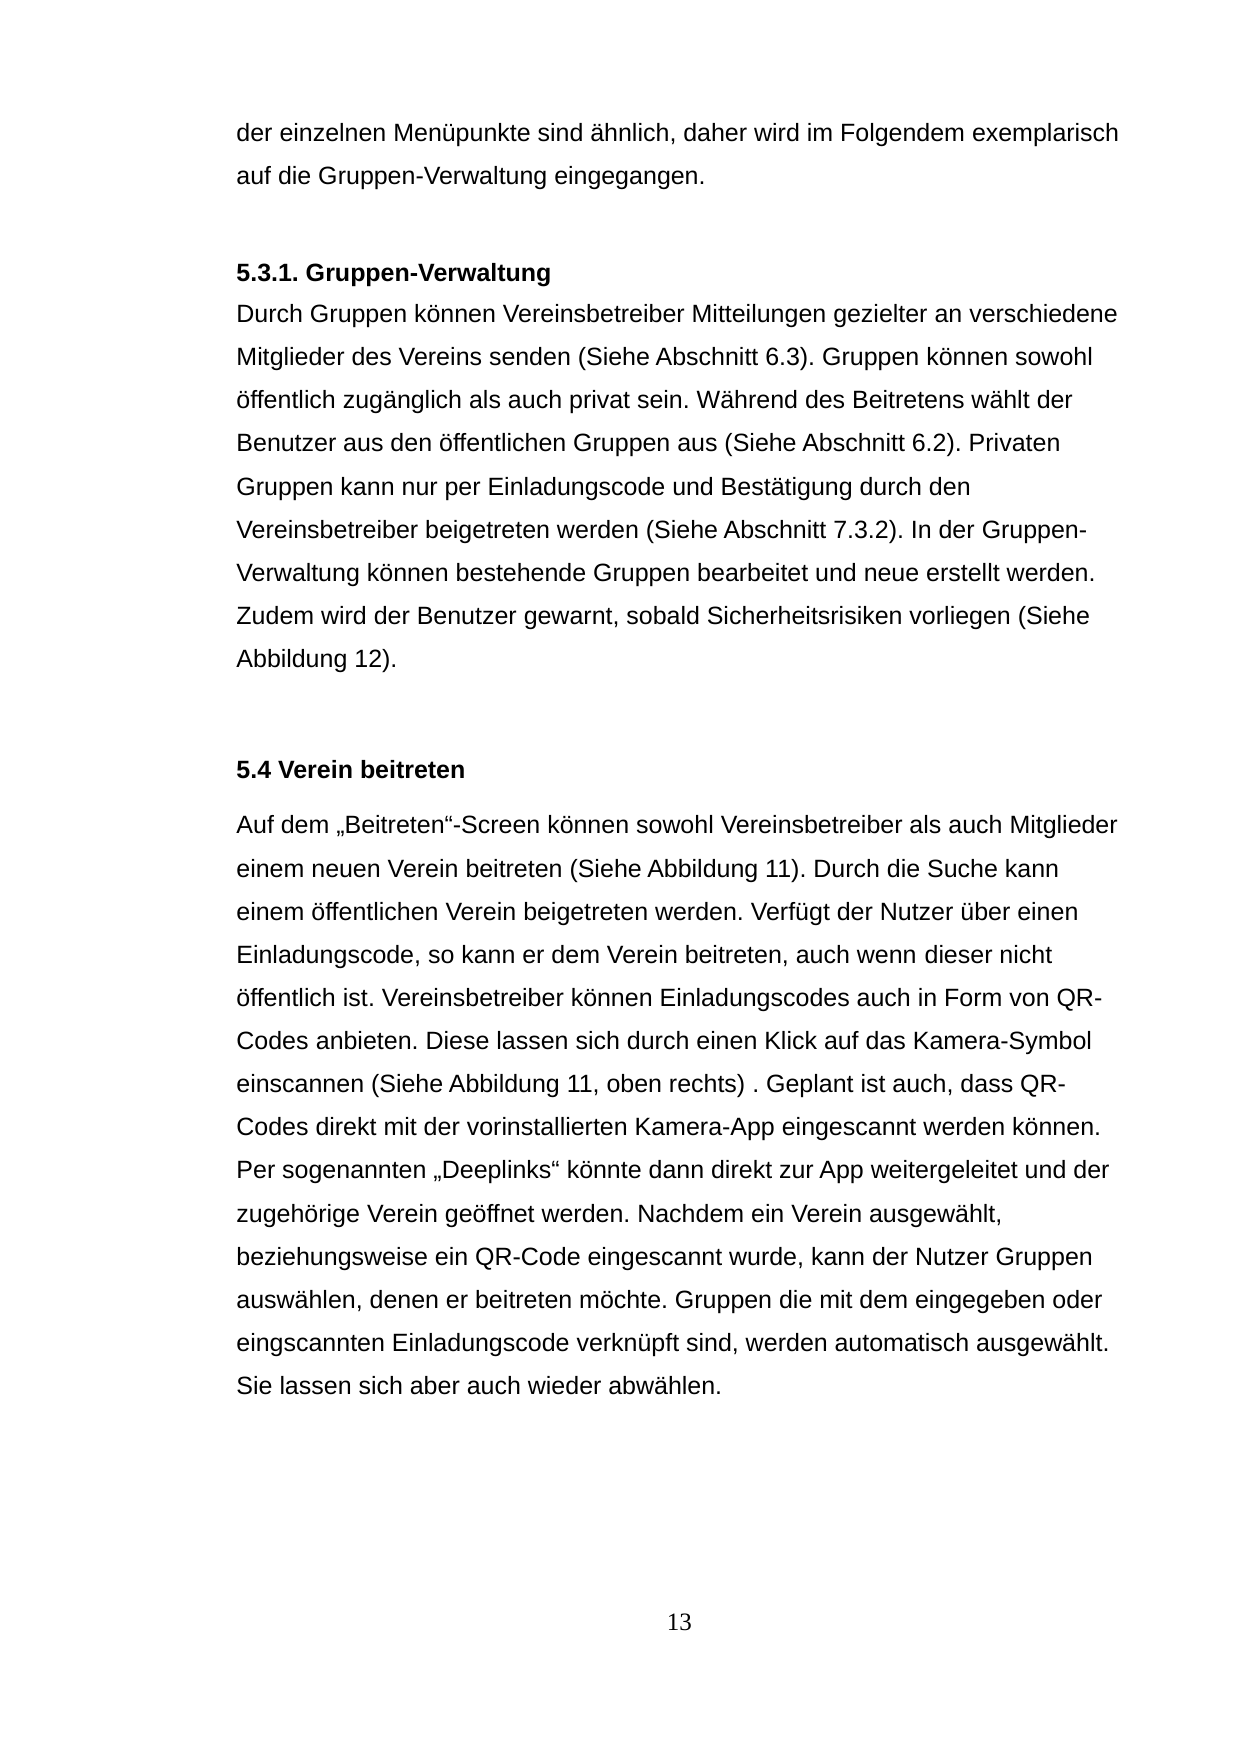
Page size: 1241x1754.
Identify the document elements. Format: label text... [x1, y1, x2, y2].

text der einzelnen Menüpunkte sind ähnlich, daher wird im Folgendem exemplarisch auf die Gruppen-Verwaltung eingegangen. [236, 118, 1122, 190]
text Auf dem „Beitreten“-Screen können sowohl Vereinsbetreiber als auch Mitglieder einem neuen Verein beitreten (Siehe Abbildung 11). Durch die Suche kann einem öffentlichen Verein beigetreten werden. Verfügt der Nutzer über einen Einladungscode, so kann er dem Verein beitreten, auch wenn dieser nicht öffentlich ist. Vereinsbetreiber können Einladungscodes auch in Form von QR-Codes anbieten. Diese lassen sich durch einen Klick auf das Kamera-Symbol einscannen (Siehe Abbildung 11, oben rechts) . Geplant ist auch, dass QR-Codes direkt mit der vorinstallierten Kamera-App eingescannt werden können. Per sogenannten „Deeplinks“ könnte dann direkt zur App weitergeleitet und der zugehörige Verein geöffnet werden. Nachdem ein Verein ausgewählt, beziehungsweise ein QR-Code eingescannt wurde, kann der Nutzer Gruppen auswählen, denen er beitreten möchte. Gruppen die mit dem eingegeben oder eingscannten Einladungscode verknüpft sind, werden automatisch ausgewählt. Sie lassen sich aber auch wieder abwählen. [236, 810, 1122, 1400]
text Durch Gruppen können Vereinsbetreiber Mitteilungen gezielter an verschiedene Mitglieder des Vereins senden (Siehe Abschnitt 6.3). Gruppen können sowohl öffentlich zugänglich als auch privat sein. Während des Beitretens wählt der Benutzer aus den öffentlichen Gruppen aus (Siehe Abschnitt 6.2). Privaten Gruppen kann nur per Einladungscode und Bestätigung durch den Vereinsbetreiber beigetreten werden (Siehe Abschnitt 7.3.2). In der Gruppen-Verwaltung können bestehende Gruppen bearbeitet und neue erstellt werden. Zudem wird der Benutzer gewarnt, sobald Sicherheitsrisiken vorliegen (Siehe Abbildung 12). [236, 299, 1122, 673]
subtitle 5.4 Verein beitreten [236, 755, 1122, 784]
subtitle 5.3.1. Gruppen-Verwaltung [236, 258, 1122, 287]
